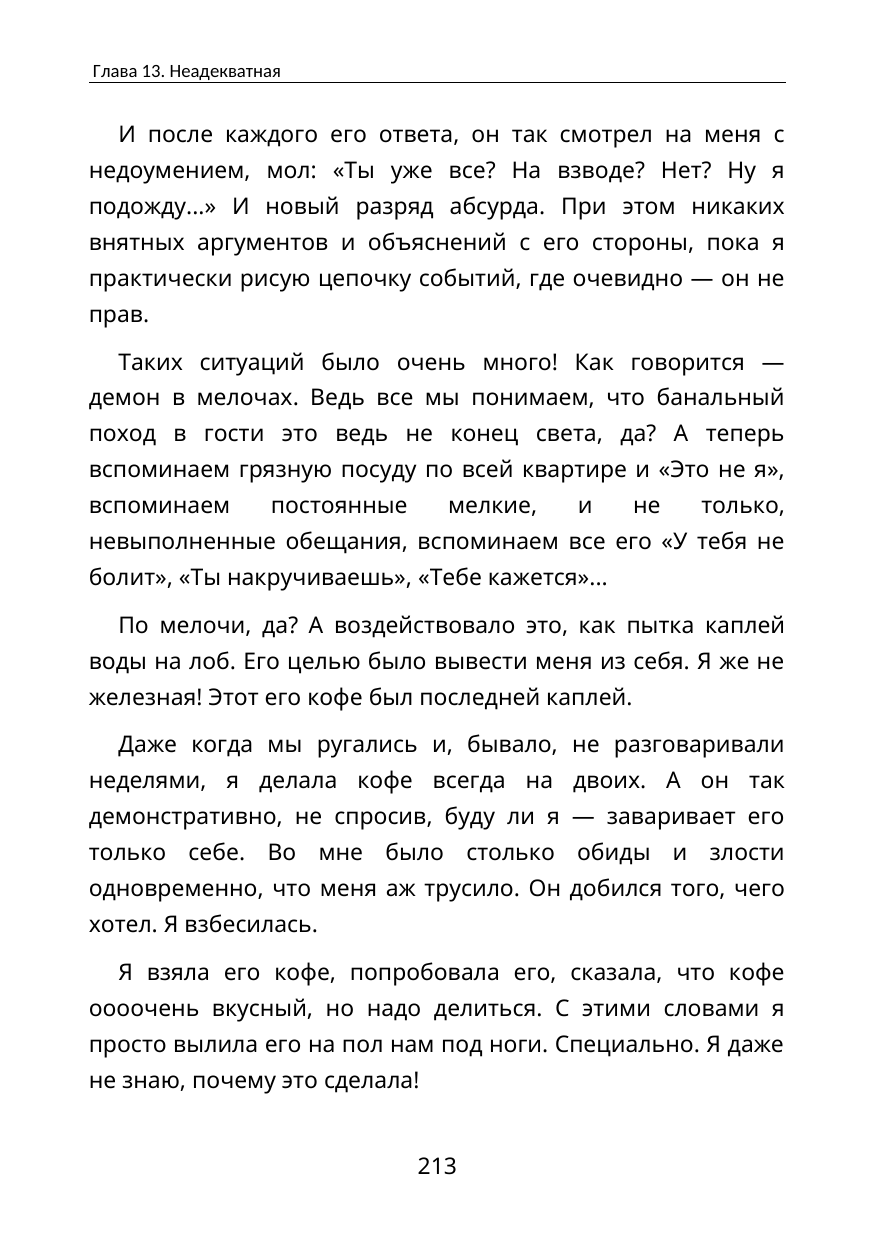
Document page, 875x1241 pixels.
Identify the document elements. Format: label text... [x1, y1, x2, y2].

text Таких ситуаций было очень много! Как говорится — демон в мелочах. Ведь все мы понимаем, что банальный поход в гости это ведь не конец света, да? А теперь вспоминаем грязную посуду по всей квартире и «Это не я», вспоминаем постоянные мелкие, и не только, невыполненные обещания, вспоминаем все его «У тебя не болит», «Ты накручиваешь», «Тебе кажется»... [88, 345, 786, 592]
text Я взяла его кофе, попробовала его, сказала, что кофе оооочень вкусный, но надо делиться. С этими словами я просто вылила его на пол нам под ноги. Специально. Я даже не знаю, почему это сделала! [88, 956, 786, 1095]
text По мелочи, да? А воздействовало это, как пытка каплей воды на лоб. Его целью было вывести меня из себя. Я же не железная! Этот его кофе был последней каплей. [88, 609, 786, 712]
text И после каждого его ответа, он так смотрел на меня с недоумением, мол: «Ты уже все? На взводе? Нет? Ну я подожду...» И новый разряд абсурда. При этом никаких внятных аргументов и объяснений с его стороны, пока я практически рисую цепочку событий, где очевидно — он не прав. [88, 118, 786, 329]
text Даже когда мы ругались и, бывало, не разговаривали неделями, я делала кофе всегда на двоих. А он так демонстративно, не спросив, буду ли я — заваривает его только себе. Во мне было столько обиды и злости одновременно, что меня аж трусило. Он добился того, чего хотел. Я взбесилась. [88, 728, 786, 939]
